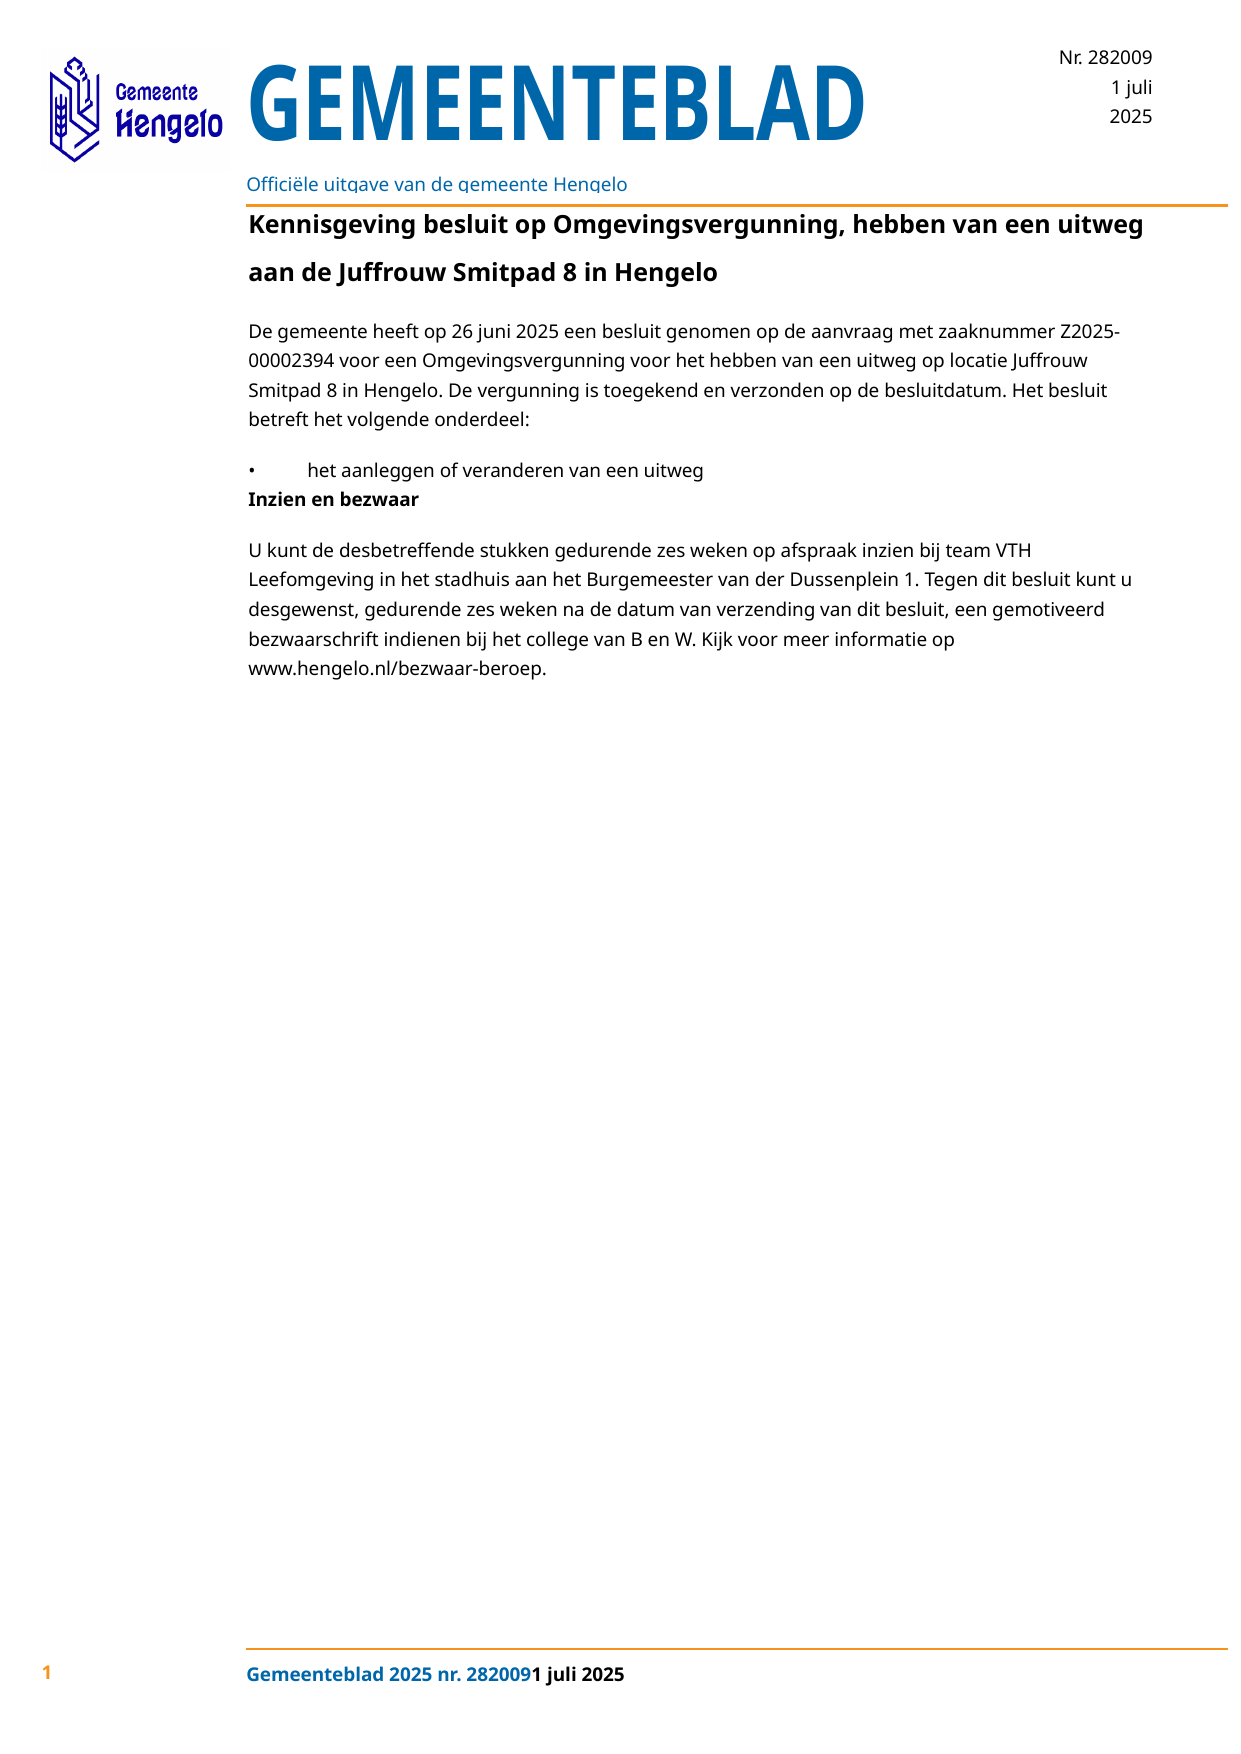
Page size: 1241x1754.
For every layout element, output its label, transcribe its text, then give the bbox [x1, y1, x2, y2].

picture [41, 47, 231, 172]
list het aanleggen of veranderen van een uitweg [248, 457, 1152, 483]
text De gemeente heeft op 26 juni 2025 een besluit genomen op de aanvraag met zaaknummer Z2025-00002394 voor een Omgevingsvergunning voor het hebben van een uitweg op locatie Juffrouw Smitpad 8 in Hengelo. De vergunning is toegekend en verzonden op de besluitdatum. Het besluit betreft het volgende onderdeel: [248, 318, 1152, 432]
text U kunt de desbetreffende stukken gedurende zes weken op afspraak inzien bij team VTH Leefomgeving in het stadhuis aan het Burgemeester van der Dussenplein 1. Tegen dit besluit kunt u desgewenst, gedurende zes weken na de datum van verzending van dit besluit, een gemotiveerd bezwaarschrift indienen bij het college van B en W. Kijk voor meer informatie op www.hengelo.nl/bezwaar-beroep. [248, 537, 1152, 681]
text Inzien en bezwaar [248, 487, 1152, 512]
text Kennisgeving besluit op Omgevingsvergunning, hebben van een uitweg aan de Juffrouw Smitpad 8 in Hengelo [248, 207, 1152, 288]
